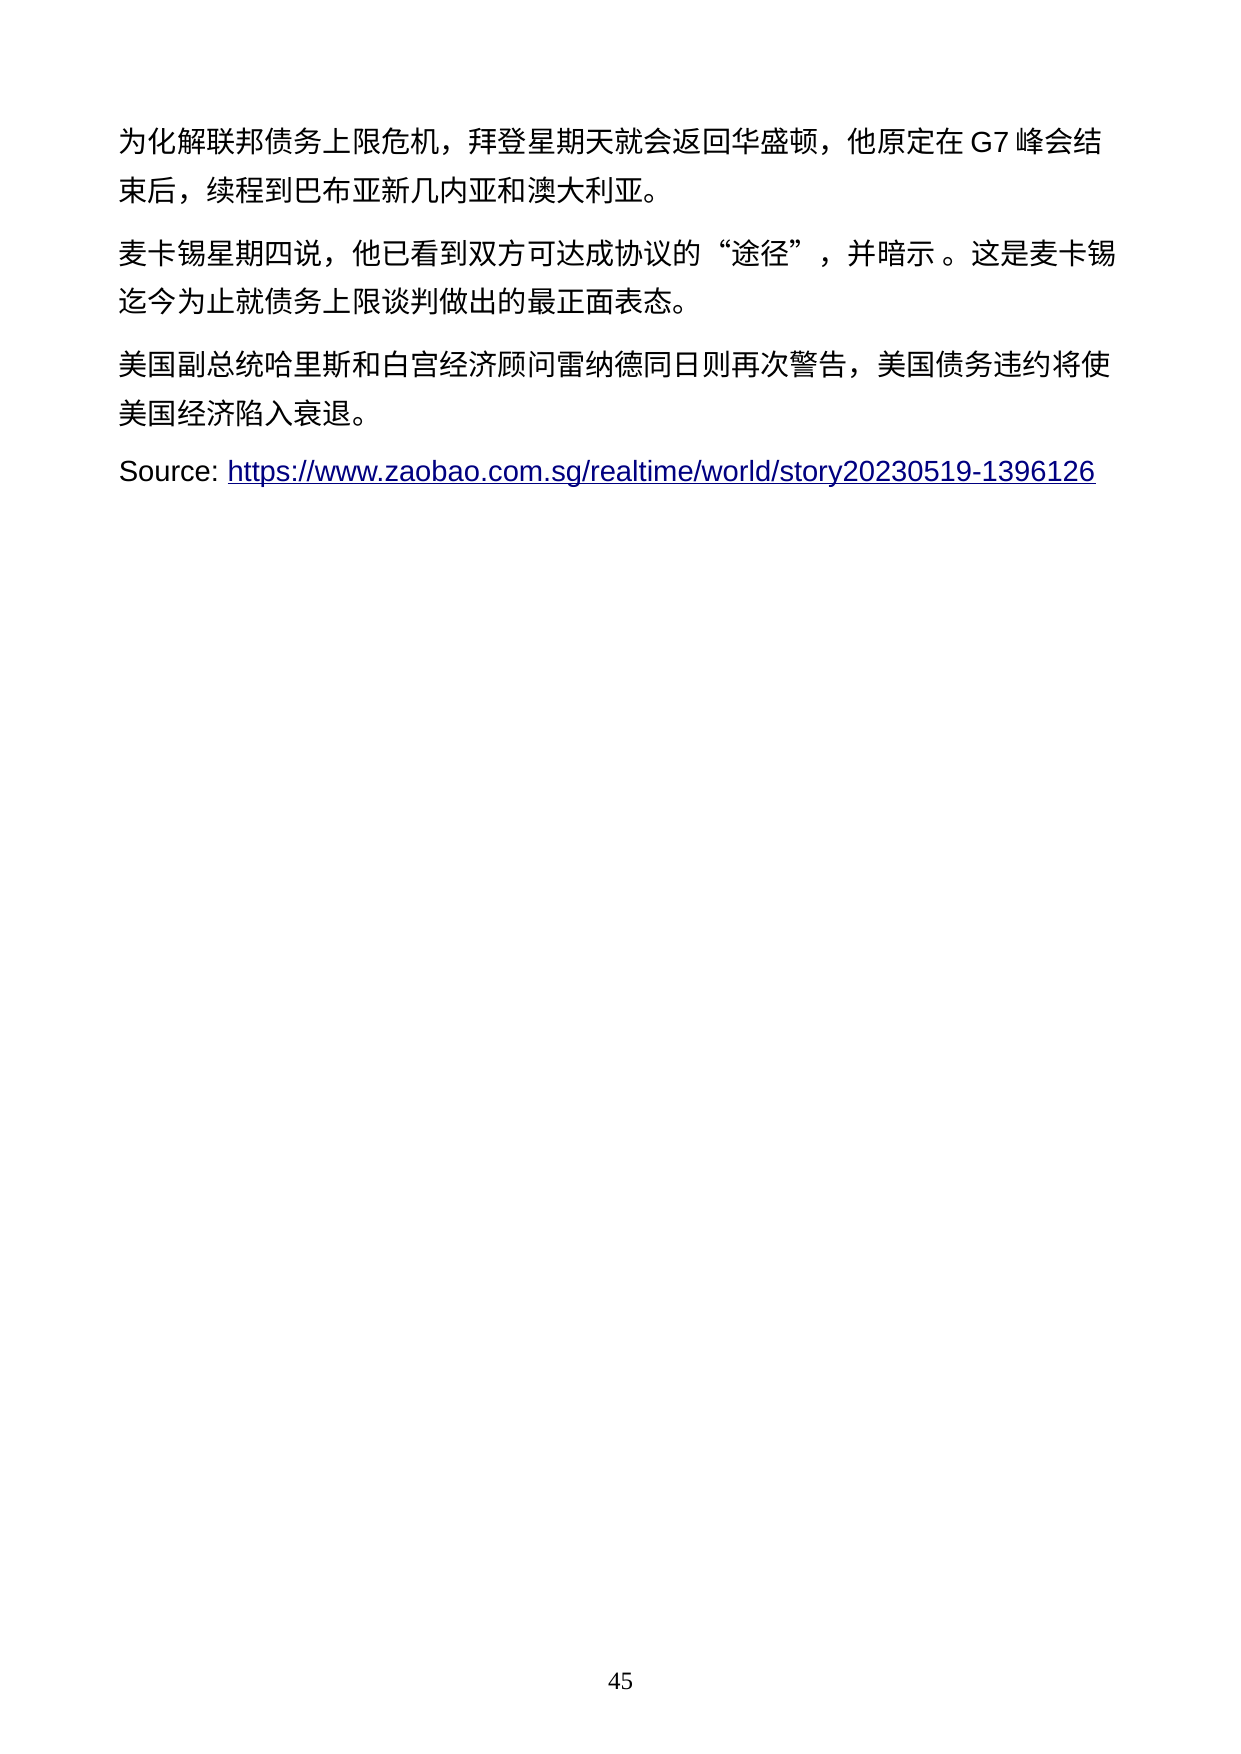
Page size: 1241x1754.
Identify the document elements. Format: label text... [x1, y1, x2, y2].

text 为化解联邦债务上限危机，拜登星期天就会返回华盛顿，他原定在G7峰会结束后，续程到巴布亚新几内亚和澳大利亚。 [118, 118, 1122, 209]
text 美国副总统哈里斯和白宫经济顾问雷纳德同日则再次警告，美国债务违约将使美国经济陷入衰退。 [118, 342, 1122, 433]
text 麦卡锡星期四说，他已看到双方可达成协议的“途径”，并暗示 。这是麦卡锡迄今为止就债务上限谈判做出的最正面表态。 [118, 230, 1122, 321]
text Source: https://www.zaobao.com.sg/realtime/world/story20230519-1396126 [118, 453, 1122, 487]
